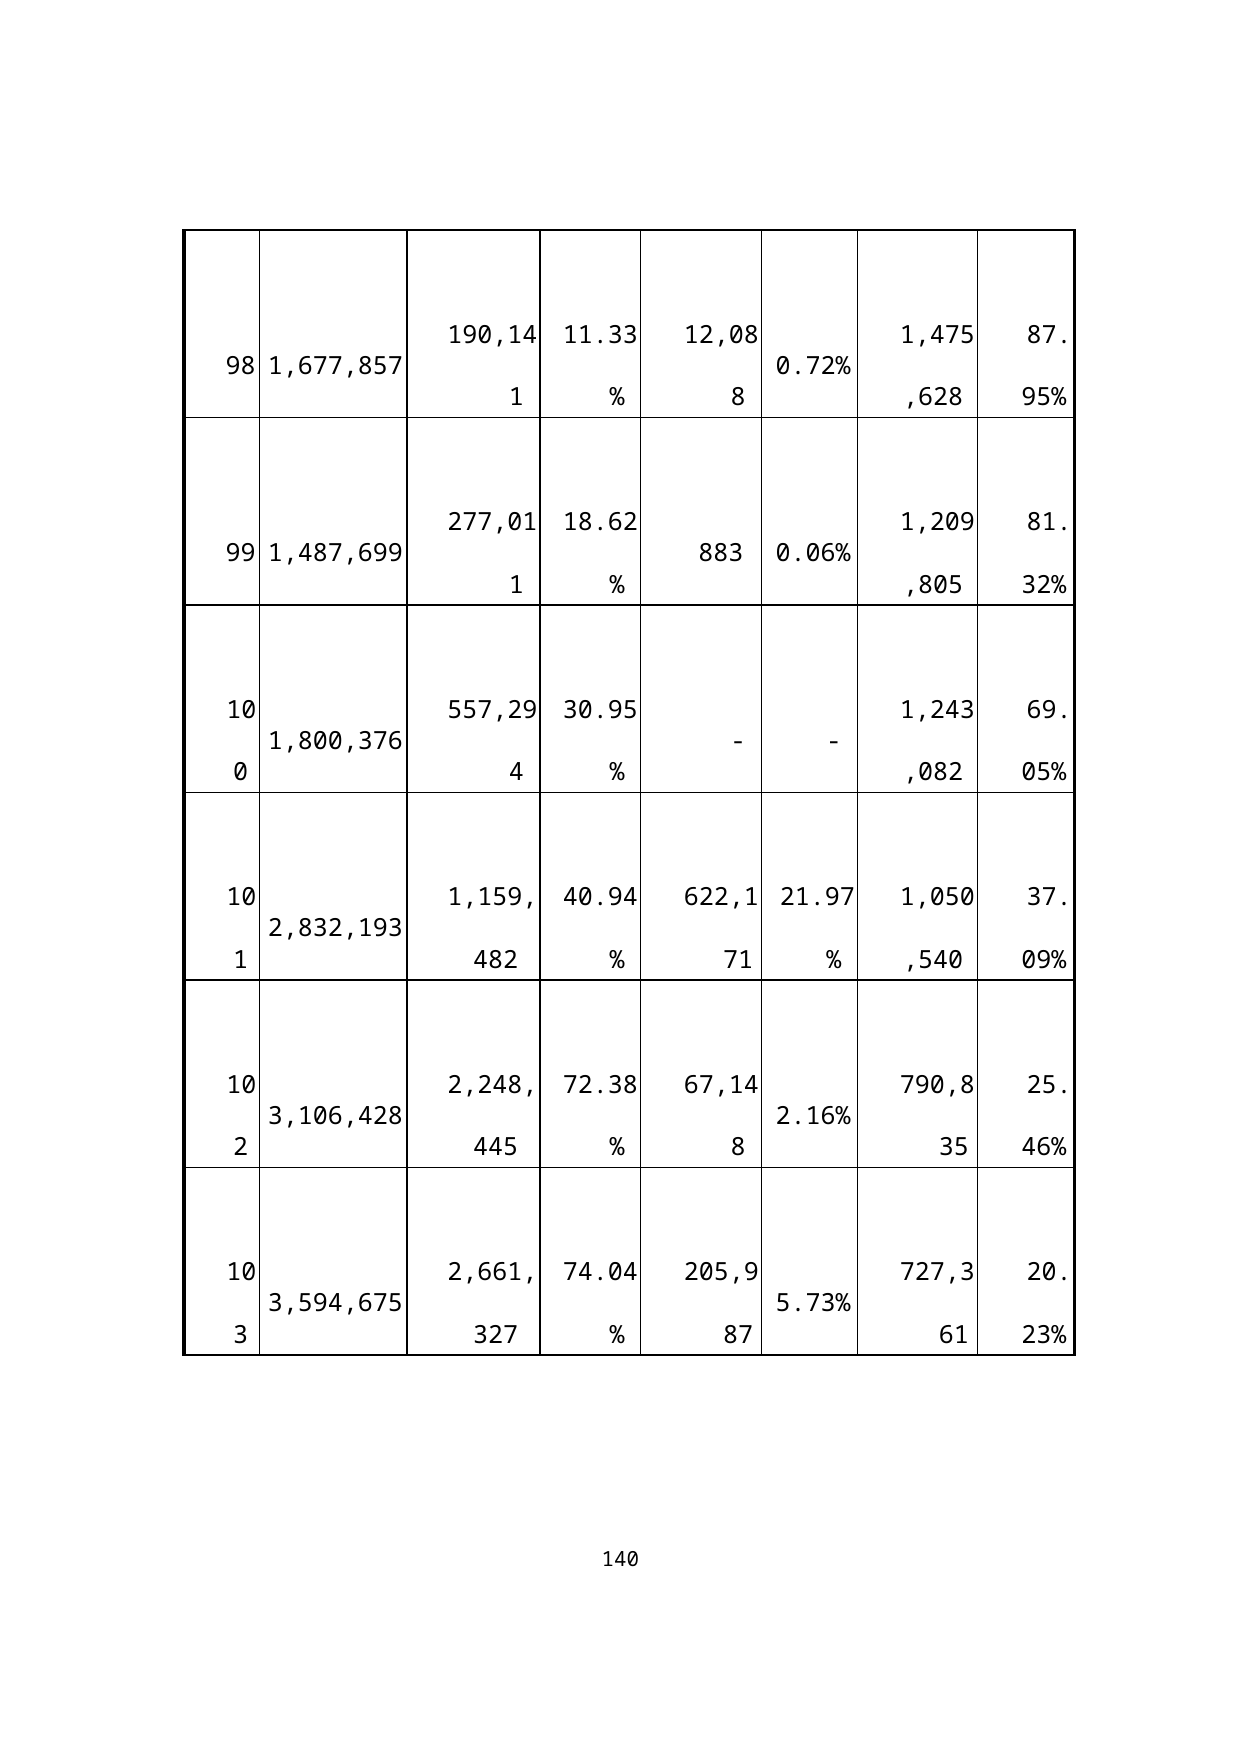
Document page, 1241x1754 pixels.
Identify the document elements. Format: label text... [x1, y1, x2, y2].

table_cell 727,361 [858, 1168, 977, 1354]
table_cell 205,987 [641, 1168, 761, 1354]
table_cell 72.38% [541, 981, 640, 1167]
table_cell 790,835 [858, 981, 977, 1167]
table_cell 2.16% [762, 981, 857, 1167]
table_cell 1,677,857 [260, 231, 406, 417]
table_cell 2,832,193 [260, 793, 406, 979]
table_cell 30.95% [541, 606, 640, 792]
table_cell 557,294 [408, 606, 539, 792]
table_cell 3,106,428 [260, 981, 406, 1167]
table_cell 25.46% [978, 981, 1073, 1167]
table_cell 3,594,675 [260, 1168, 406, 1354]
table_cell 277,011 [408, 418, 539, 604]
table_cell 69.05% [978, 606, 1073, 792]
table_cell 0.72% [762, 231, 857, 417]
table_cell 81.32% [978, 418, 1073, 604]
table_cell 103 [186, 1168, 259, 1354]
table_cell 100 [186, 606, 259, 792]
table_cell - [762, 606, 857, 792]
table_cell - [641, 606, 761, 792]
table_cell 622,171 [641, 793, 761, 979]
table_cell 5.73% [762, 1168, 857, 1354]
table_cell 87.95% [978, 231, 1073, 417]
table_cell 1,159,482 [408, 793, 539, 979]
table_cell 0.06% [762, 418, 857, 604]
table_cell 74.04% [541, 1168, 640, 1354]
table_cell 98 [186, 231, 259, 417]
table_cell 102 [186, 981, 259, 1167]
table_cell 190,141 [408, 231, 539, 417]
table_cell 11.33% [541, 231, 640, 417]
table_cell 1,209,805 [858, 418, 977, 604]
table_cell 101 [186, 793, 259, 979]
table_cell 1,050,540 [858, 793, 977, 979]
table_cell 37.09% [978, 793, 1073, 979]
table_cell 21.97% [762, 793, 857, 979]
table_cell 1,487,699 [260, 418, 406, 604]
table_cell 2,248,445 [408, 981, 539, 1167]
table_cell 18.62% [541, 418, 640, 604]
table_cell 1,800,376 [260, 606, 406, 792]
table_cell 20.23% [978, 1168, 1073, 1354]
table_cell 883 [641, 418, 761, 604]
table_cell 99 [186, 418, 259, 604]
table_cell 40.94% [541, 793, 640, 979]
table_cell 1,475,628 [858, 231, 977, 417]
table_cell 2,661,327 [408, 1168, 539, 1354]
table_cell 1,243,082 [858, 606, 977, 792]
table_cell 67,148 [641, 981, 761, 1167]
table_cell 12,088 [641, 231, 761, 417]
